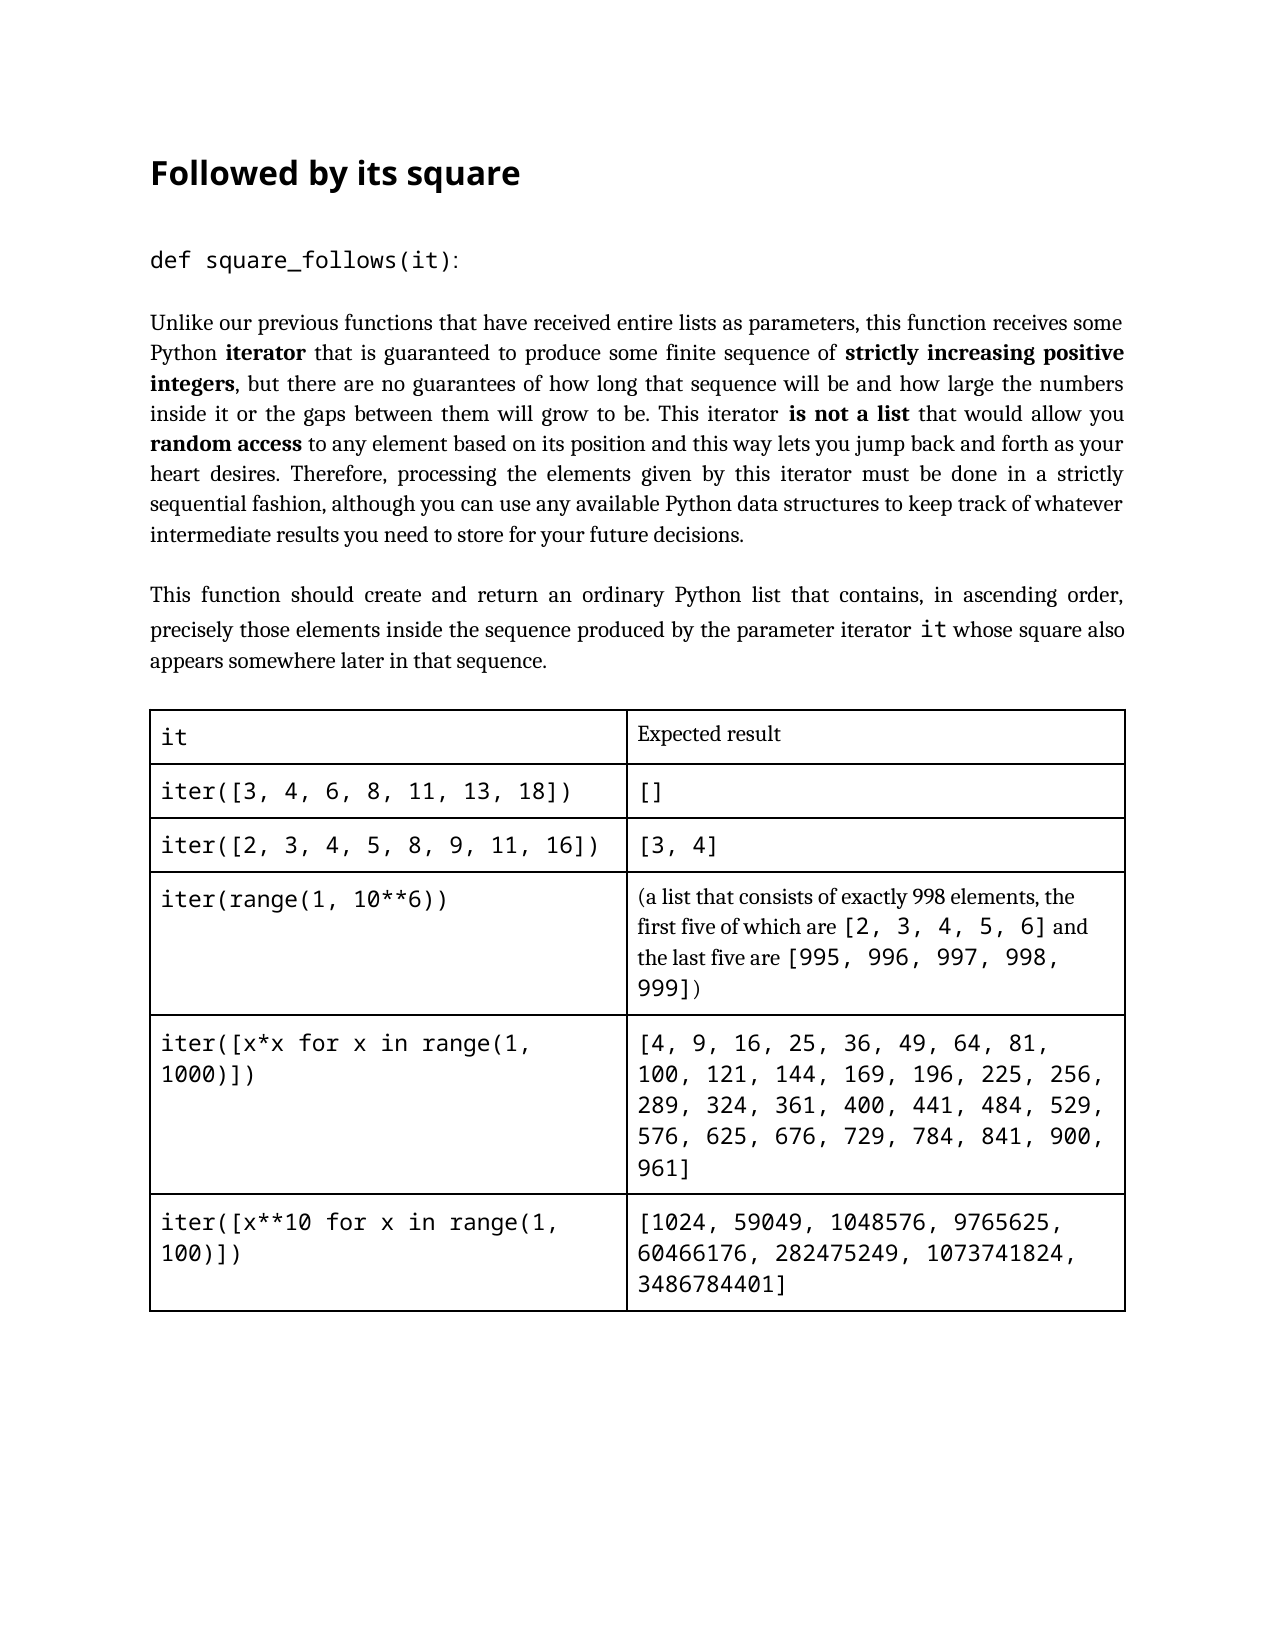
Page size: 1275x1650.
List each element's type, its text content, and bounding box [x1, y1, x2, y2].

table_header it [151, 711, 626, 763]
table_cell (a list that consists of exactly 998 elements, the first five of which are [2, 3, 4, 5, 6] and the last five are [995, 996, 997, 998, 999]) [628, 873, 1124, 1014]
table_cell iter(range(1, 10**6)) [151, 873, 626, 1014]
table_cell iter([x**10 for x in range(1, 100)]) [151, 1195, 626, 1310]
table_cell iter([3, 4, 6, 8, 11, 13, 18]) [151, 765, 626, 817]
table_header Expected result [628, 711, 1124, 763]
subtitle Followed by its square [150, 150, 1125, 195]
table_cell [] [628, 765, 1124, 817]
table_cell [3, 4] [628, 819, 1124, 871]
text This function should create and return an ordinary Python list that contains, in ascending order, precisely those elements inside the sequence produced by the parameter iterator it whose square also appears somewhere later in that sequence. [150, 582, 1125, 674]
text Unlike our previous functions that have received entire lists as parameters, this function receives some Python iterator that is guaranteed to produce some finite sequence of strictly increasing positive integers, but there are no guarantees of how long that sequence will be and how large the numbers inside it or the gaps between them will grow to be. This iterator is not a list that would allow you random access to any element based on its position and this way lets you jump back and forth as your heart desires. Therefore, processing the elements given by this iterator must be done in a strictly sequential fashion, although you can use any available Python data structures to keep track of whatever intermediate results you need to store for your future decisions. [150, 310, 1125, 548]
table_cell [4, 9, 16, 25, 36, 49, 64, 81, 100, 121, 144, 169, 196, 225, 256, 289, 324, 361, 400, 441, 484, 529, 576, 625, 676, 729, 784, 841, 900, 961] [628, 1016, 1124, 1193]
text def square_follows(it): [150, 244, 1125, 275]
table_cell [1024, 59049, 1048576, 9765625, 60466176, 282475249, 1073741824, 3486784401] [628, 1195, 1124, 1310]
table_cell iter([2, 3, 4, 5, 8, 9, 11, 16]) [151, 819, 626, 871]
table_cell iter([x*x for x in range(1, 1000)]) [151, 1016, 626, 1193]
